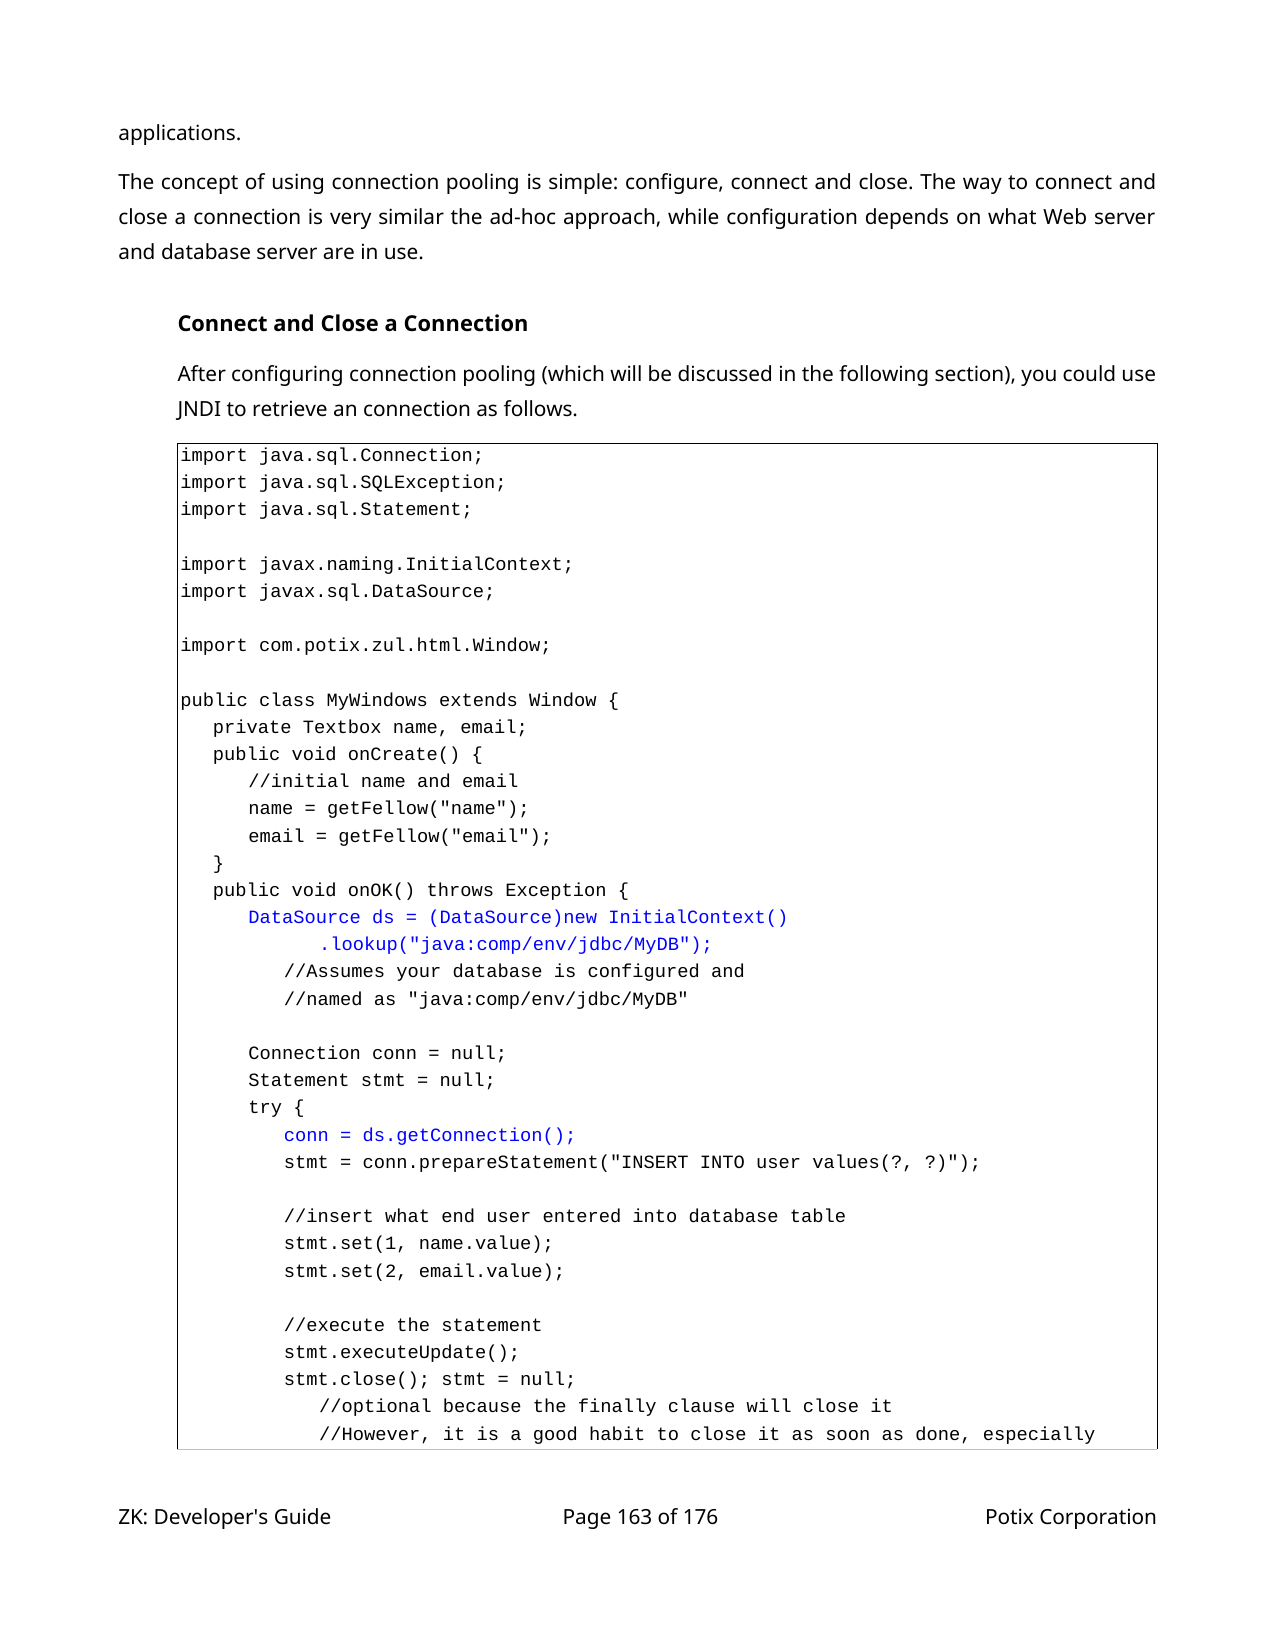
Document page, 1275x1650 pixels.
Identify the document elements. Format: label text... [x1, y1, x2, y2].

text //optional because the finally clause will close it [178, 1394, 1157, 1419]
subtitle Connect and Close a Connection [177, 308, 1157, 338]
text private Textbox name, email; [178, 715, 1157, 739]
text name = getFellow("name"); [178, 796, 1157, 821]
text import javax.sql.DataSource; [178, 579, 1157, 603]
text //However, it is a good habit to close it as soon as done, especially [178, 1422, 1157, 1449]
text public void onCreate() { [178, 742, 1157, 766]
text .lookup("java:comp/env/jdbc/MyDB"); [178, 932, 1157, 956]
text After configuring connection pooling (which will be discussed in the following section), you could use JNDI to retrieve an connection as follows. [177, 359, 1157, 422]
text stmt.set(2, email.value); [178, 1258, 1157, 1283]
text //execute the statement [178, 1313, 1157, 1337]
text stmt = conn.prepareStatement("INSERT INTO user values(?, ?)"); [178, 1150, 1157, 1174]
text public class MyWindows extends Window { [178, 687, 1157, 712]
text public void onOK() throws Exception { [178, 878, 1157, 902]
text import com.potix.zul.html.Window; [178, 633, 1157, 657]
text //Assumes your database is configured and [178, 959, 1157, 984]
text import java.sql.Statement; [178, 497, 1157, 521]
text try { [178, 1095, 1157, 1119]
text import java.sql.Connection; [178, 444, 1157, 467]
text Connection conn = null; [178, 1041, 1157, 1065]
text //named as "java:comp/env/jdbc/MyDB" [178, 987, 1157, 1011]
text import javax.naming.InitialContext; [178, 552, 1157, 576]
text //insert what end user entered into database table [178, 1204, 1157, 1228]
text The concept of using connection pooling is simple: configure, connect and close. The way to connect and close a connection is very similar the ad-hoc approach, while configuration depends on what Web server and database server are in use. [118, 167, 1157, 266]
text email = getFellow("email"); [178, 823, 1157, 848]
text stmt.close(); stmt = null; [178, 1367, 1157, 1391]
text conn = ds.getConnection(); [178, 1122, 1157, 1147]
text } [178, 851, 1157, 875]
text stmt.executeUpdate(); [178, 1340, 1157, 1364]
text stmt.set(1, name.value); [178, 1231, 1157, 1256]
text Statement stmt = null; [178, 1068, 1157, 1092]
text //initial name and email [178, 769, 1157, 793]
text import java.sql.SQLException; [178, 470, 1157, 494]
text applications. [118, 118, 1157, 146]
text DataSource ds = (DataSource)new InitialContext() [178, 905, 1157, 929]
